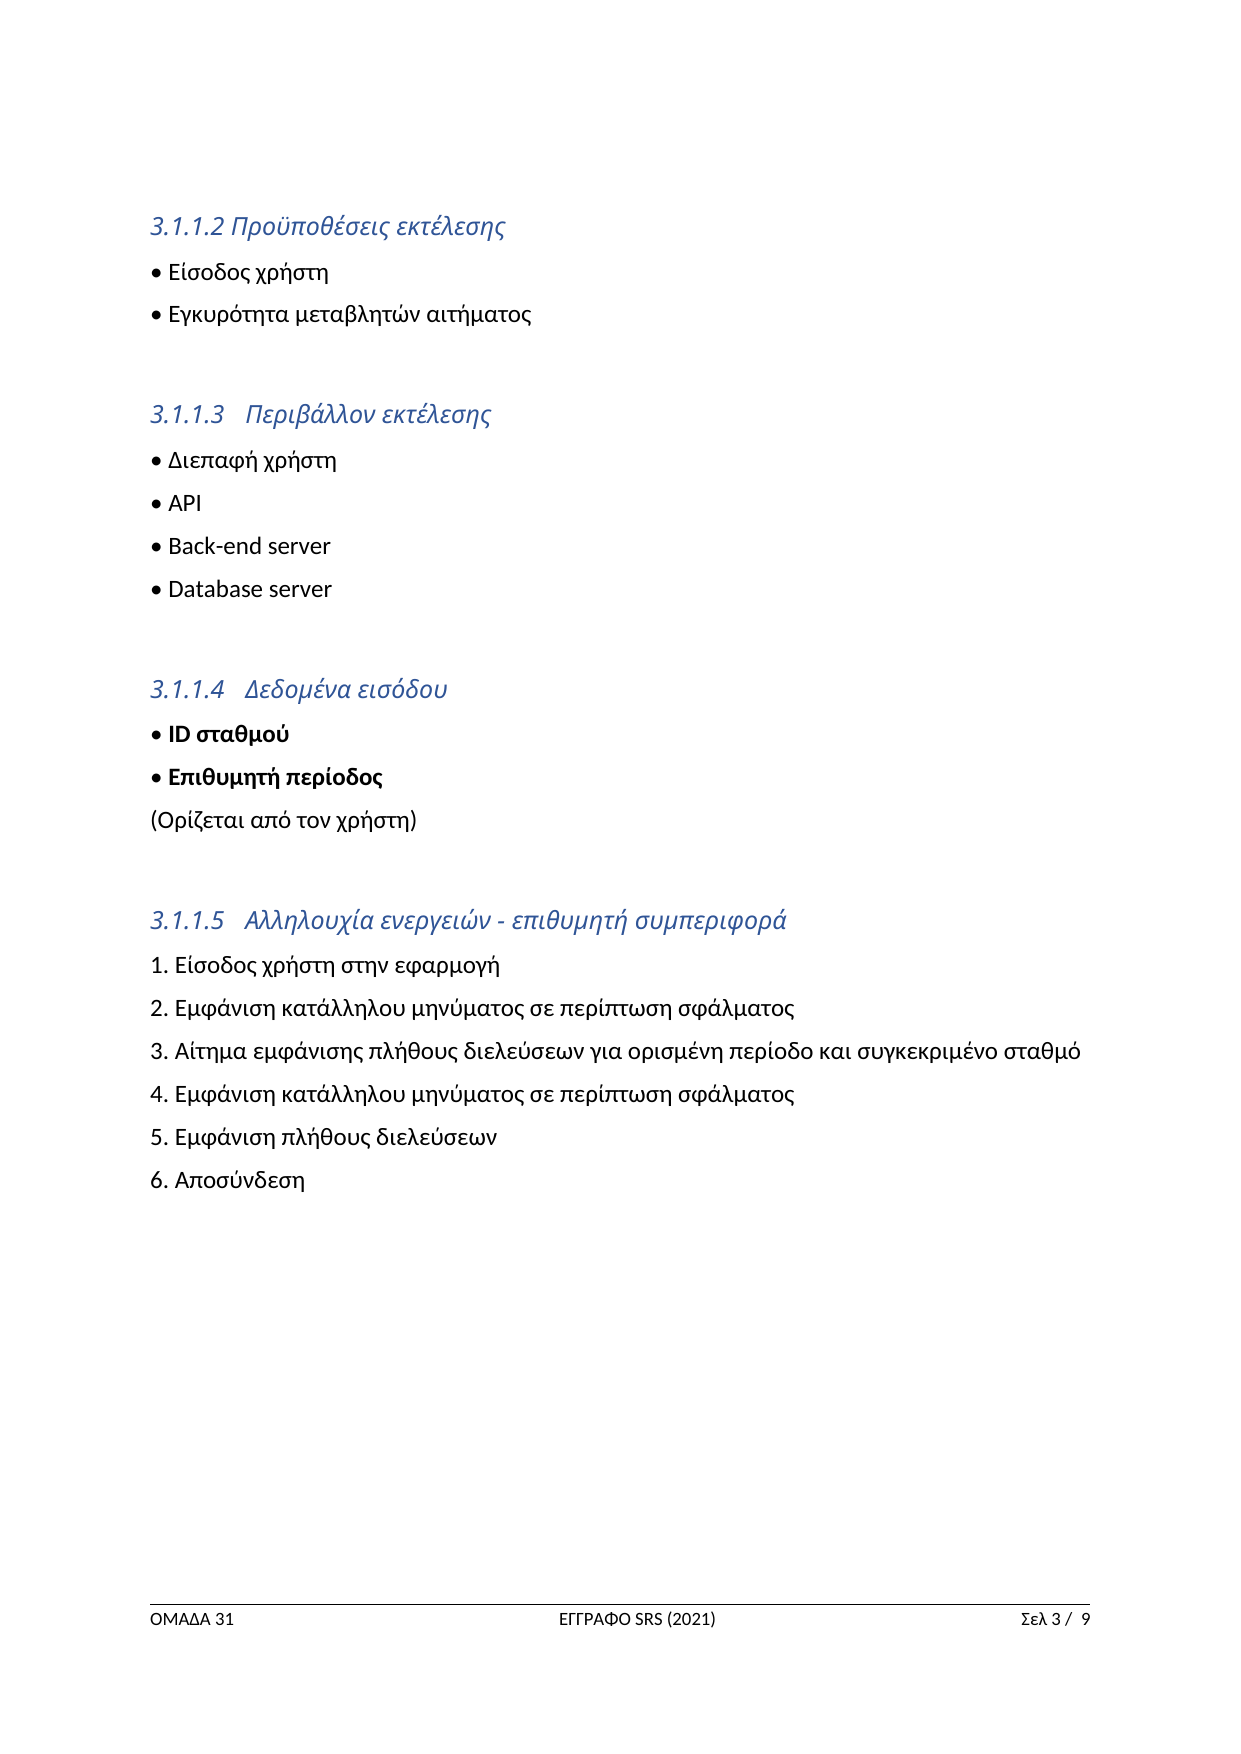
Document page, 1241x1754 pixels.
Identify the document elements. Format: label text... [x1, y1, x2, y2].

text 6. Αποσύνδεση [150, 1164, 1090, 1195]
text 2. Εμφάνιση κατάλληλου μηνύματος σε περίπτωση σφάλματος [150, 992, 1090, 1023]
text • API [150, 487, 1090, 517]
subtitle 3.1.1.4 Δεδομένα εισόδου [150, 671, 1090, 705]
subtitle 3.1.1.5 Αλληλουχία ενεργειών - επιθυμητή συμπεριφορά [150, 902, 1090, 937]
text 5. Εμφάνιση πλήθους διελεύσεων [150, 1121, 1090, 1152]
text • Διεπαφή χρήστη [150, 444, 1090, 474]
text • Back-end server [150, 530, 1090, 560]
text 1. Είσοδος χρήστη στην εφαρμογή [150, 949, 1090, 979]
subtitle 3.1.1.2 Προϋποθέσεις εκτέλεσης [150, 209, 1090, 243]
text 3. Αίτημα εμφάνισης πλήθους διελεύσεων για ορισμένη περίοδο και συγκεκριμένο σταθμό [150, 1035, 1090, 1066]
subtitle 3.1.1.3 Περιβάλλον εκτέλεσης [150, 397, 1090, 431]
text • Είσοδος χρήστη [150, 256, 1090, 286]
text (Ορίζεται από τον χρήστη) [150, 804, 1090, 834]
text • Εγκυρότητα μεταβλητών αιτήματος [150, 299, 1090, 329]
text • ID σταθμού [150, 718, 1090, 748]
text • Database server [150, 573, 1090, 603]
text • Επιθυμητή περίοδος [150, 761, 1090, 791]
text 4. Εμφάνιση κατάλληλου μηνύματος σε περίπτωση σφάλματος [150, 1078, 1090, 1109]
